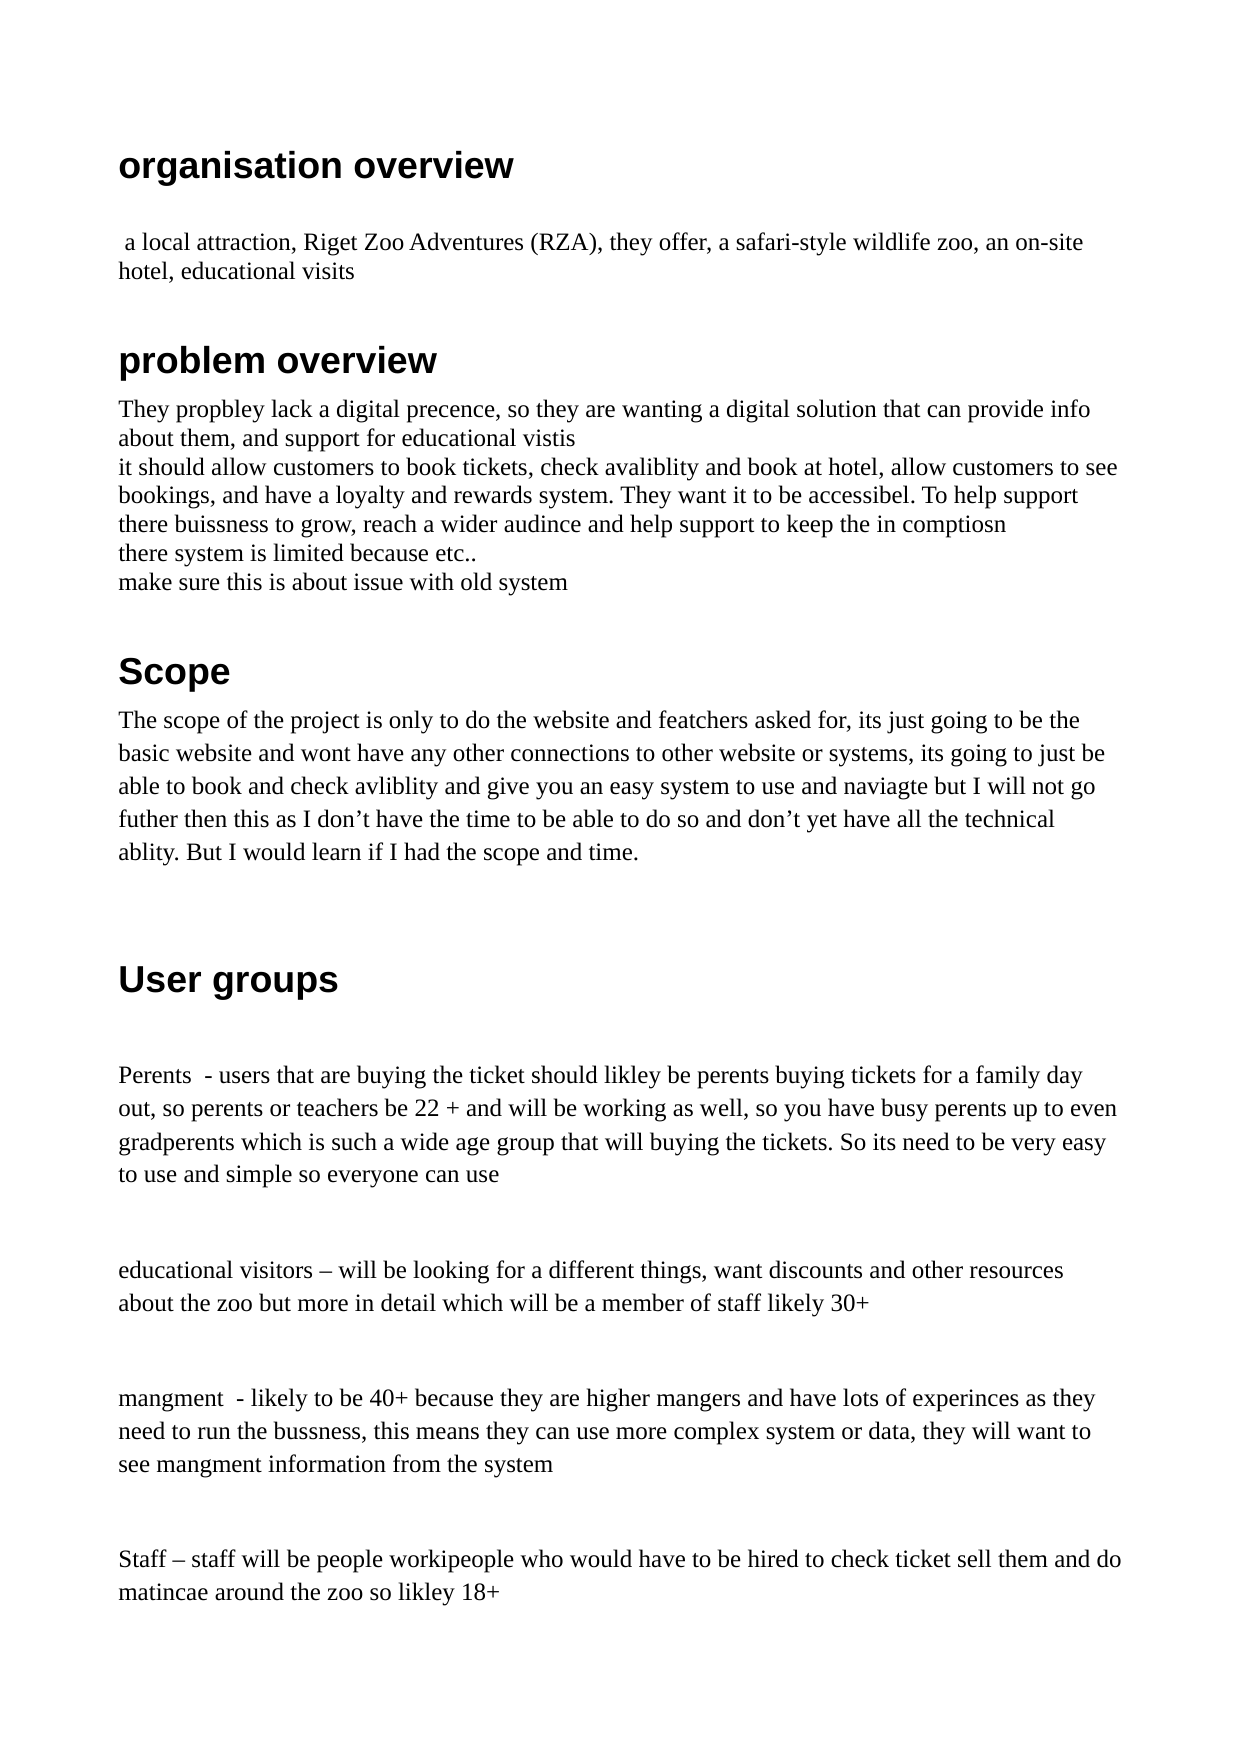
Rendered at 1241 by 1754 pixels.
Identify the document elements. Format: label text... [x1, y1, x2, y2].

text The scope of the project is only to do the website and featchers asked for, its just going to be the basic website and wont have any other connections to other website or systems, its going to just be able to book and check avliblity and give you an easy system to use and naviagte but I will not go futher then this as I don’t have the time to be able to do so and don’t yet have all the technical ablity. But I would learn if I had the scope and time. [118, 705, 1122, 866]
text mangment - likely to be 40+ because they are higher mangers and have lots of experinces as they need to run the bussness, this means they can use more complex system or data, they will want to see mangment information from the system [118, 1383, 1122, 1478]
text there system is limited because etc.. [118, 538, 1122, 567]
subtitle User groups [118, 957, 1122, 1000]
subtitle Scope [118, 649, 1122, 692]
subtitle organisation overview [118, 143, 1122, 186]
text They propbley lack a digital precence, so they are wanting a digital solution that can provide info about them, and support for educational vistis [118, 394, 1122, 452]
text Staff – staff will be people workipeople who would have to be hired to check ticket sell them and do matincae around the zoo so likley 18+ [118, 1544, 1122, 1606]
subtitle problem overview [118, 339, 1122, 382]
text it should allow customers to book tickets, check avaliblity and book at hotel, allow customers to see bookings, and have a loyalty and rewards system. They want it to be accessibel. To help support there buissness to grow, reach a wider audince and help support to keep the in comptiosn [118, 452, 1122, 538]
text make sure this is about issue with old system [118, 567, 1122, 596]
text a local attraction, Riget Zoo Adventures (RZA), they offer, a safari-style wildlife zoo, an on-site hotel, educational visits [118, 227, 1122, 285]
text Perents - users that are buying the ticket should likley be perents buying tickets for a family day out, so perents or teachers be 22 + and will be working as well, so you have busy perents up to even gradperents which is such a wide age group that will buying the tickets. So its need to be very easy to use and simple so everyone can use [118, 1061, 1122, 1188]
text educational visitors – will be looking for a different things, want discounts and other resources about the zoo but more in detail which will be a member of staff likely 30+ [118, 1255, 1122, 1317]
